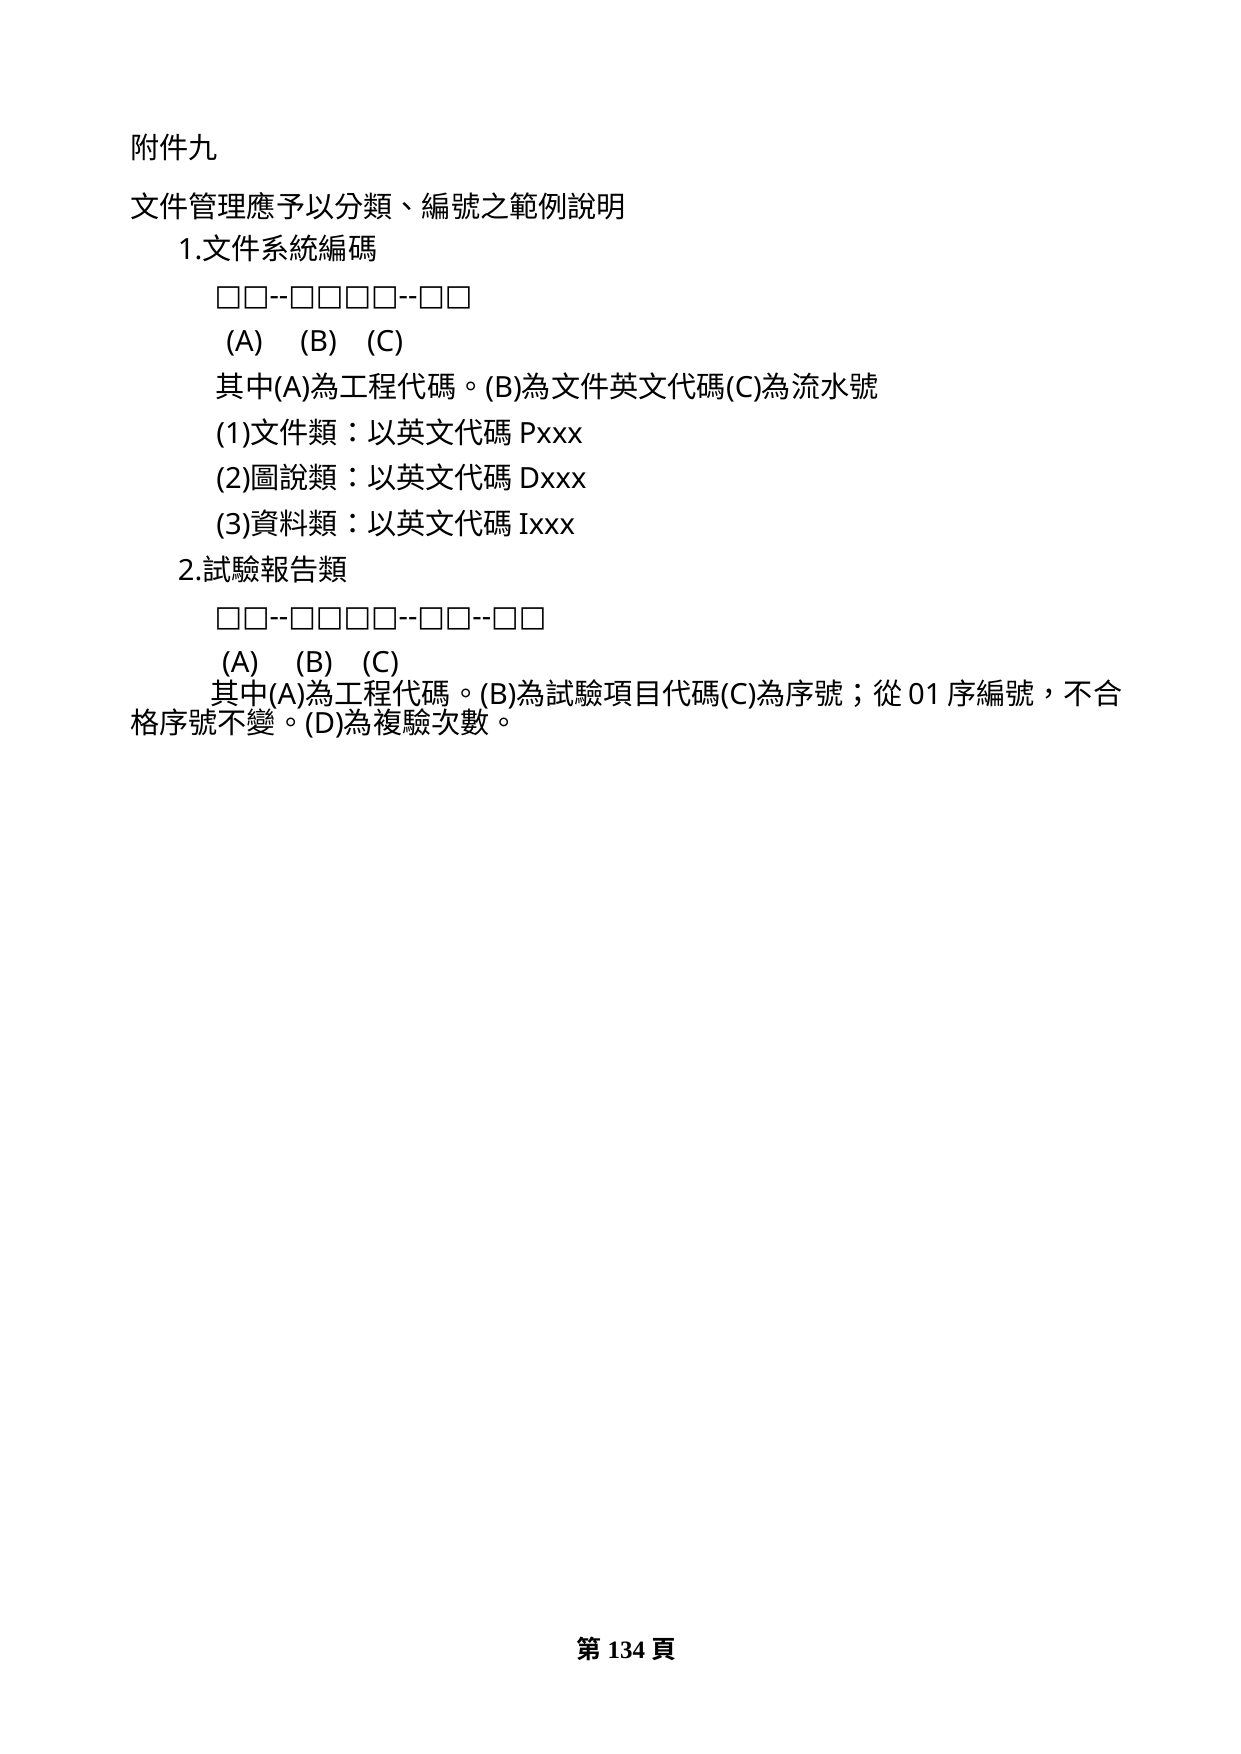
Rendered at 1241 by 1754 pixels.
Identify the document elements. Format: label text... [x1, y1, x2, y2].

text (1)文件類：以英文代碼Pxxx [216, 406, 1122, 452]
text (A) (B) (C) [226, 315, 1122, 361]
text □□--□□□□--□□--□□ [214, 590, 1122, 636]
text 其中(A)為工程代碼。(B)為文件英文代碼(C)為流水號 [209, 361, 1122, 406]
text (3)資料類：以英文代碼Ixxx [216, 498, 1122, 544]
text 2.試驗報告類 [178, 544, 1122, 590]
text (A) (B) (C) [214, 636, 1122, 681]
text 附件九 [130, 136, 1122, 165]
text □□--□□□□--□□ [214, 269, 1122, 315]
text 其中(A)為工程代碼。(B)為試驗項目代碼(C)為序號；從01序編號，不合格序號不變。(D)為複驗次數。 [130, 681, 1122, 740]
text (2)圖說類：以英文代碼Dxxx [216, 452, 1122, 498]
text 1.文件系統編碼 [178, 223, 1122, 269]
text 文件管理應予以分類、編號之範例說明 [130, 194, 1122, 223]
